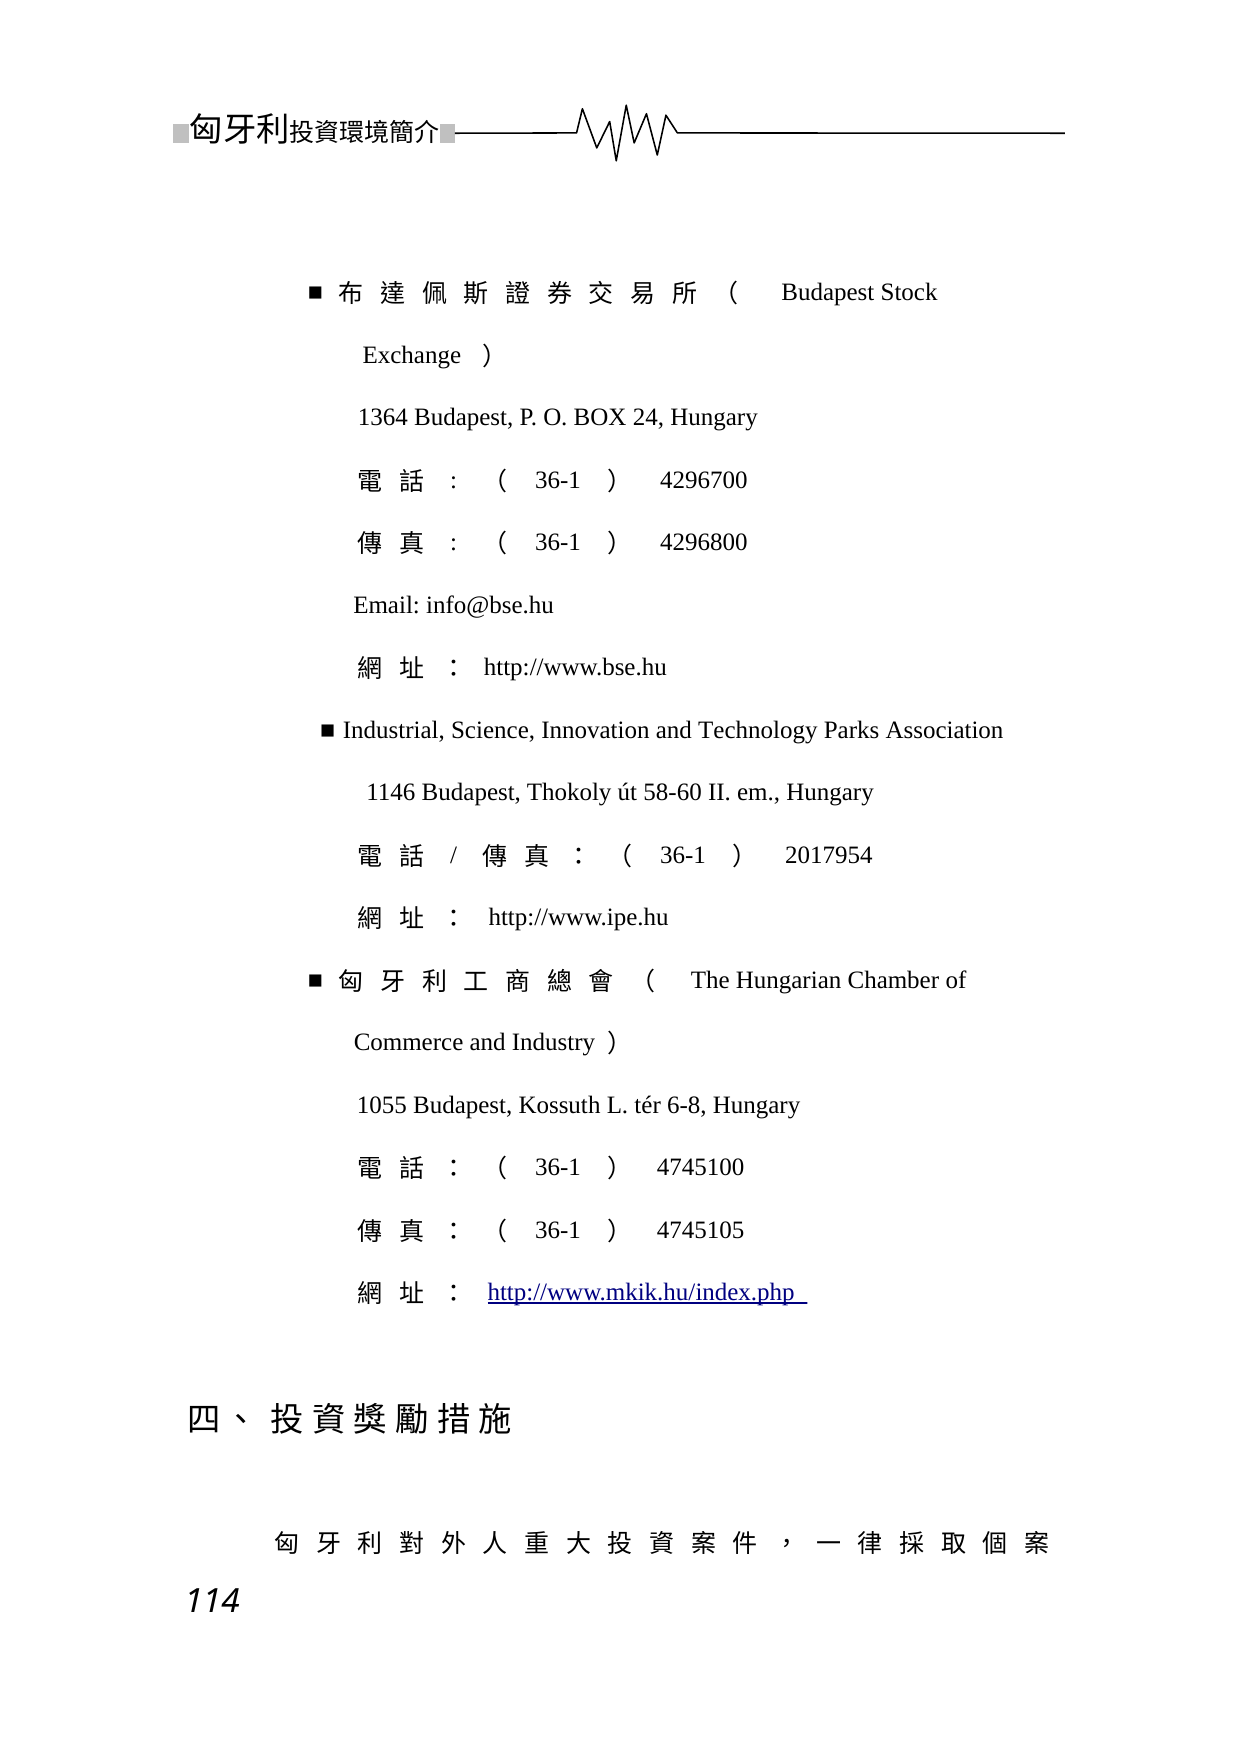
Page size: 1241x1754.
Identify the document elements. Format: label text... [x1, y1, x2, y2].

text 1364 Budapest, P. O. BOX 24, Hungary [330, 375, 1058, 438]
text 四、投資獎勵措施 [183, 1375, 1058, 1438]
text 1146 Budapest, Thokoly út 58-60 II. em., Hungary [330, 750, 1058, 813]
text 網址：http://www.bse.hu [330, 625, 1058, 688]
text ■ 布達佩斯證券交易所（Budapest Stock Exchange） [281, 250, 1058, 375]
text 傳真:（36-1）4296800 [330, 500, 1058, 563]
text 網址：http://www.ipe.hu [330, 875, 1058, 938]
text 網址：http://www.mkik.hu/index.php [330, 1250, 1058, 1313]
text 1055 Budapest, Kossuth L. tér 6-8, Hungary [330, 1063, 1058, 1125]
text ■ 匈牙利工商總會（The Hungarian Chamber of Commerce and Industry） [281, 938, 1058, 1063]
text 電話/傳真：（36-1）2017954 [330, 813, 1058, 875]
text 匈牙利對外人重大投資案件，一律採取個案 [183, 1500, 1058, 1563]
text Email: info@bse.hu [330, 563, 1058, 625]
text 電話：（36-1）4745100 [330, 1125, 1058, 1188]
text 電話:（36-1）4296700 [330, 438, 1058, 500]
text ■ Industrial, Science, Innovation and Technology Parks Association [281, 688, 1058, 750]
text 傳真：（36-1）4745105 [330, 1188, 1058, 1250]
